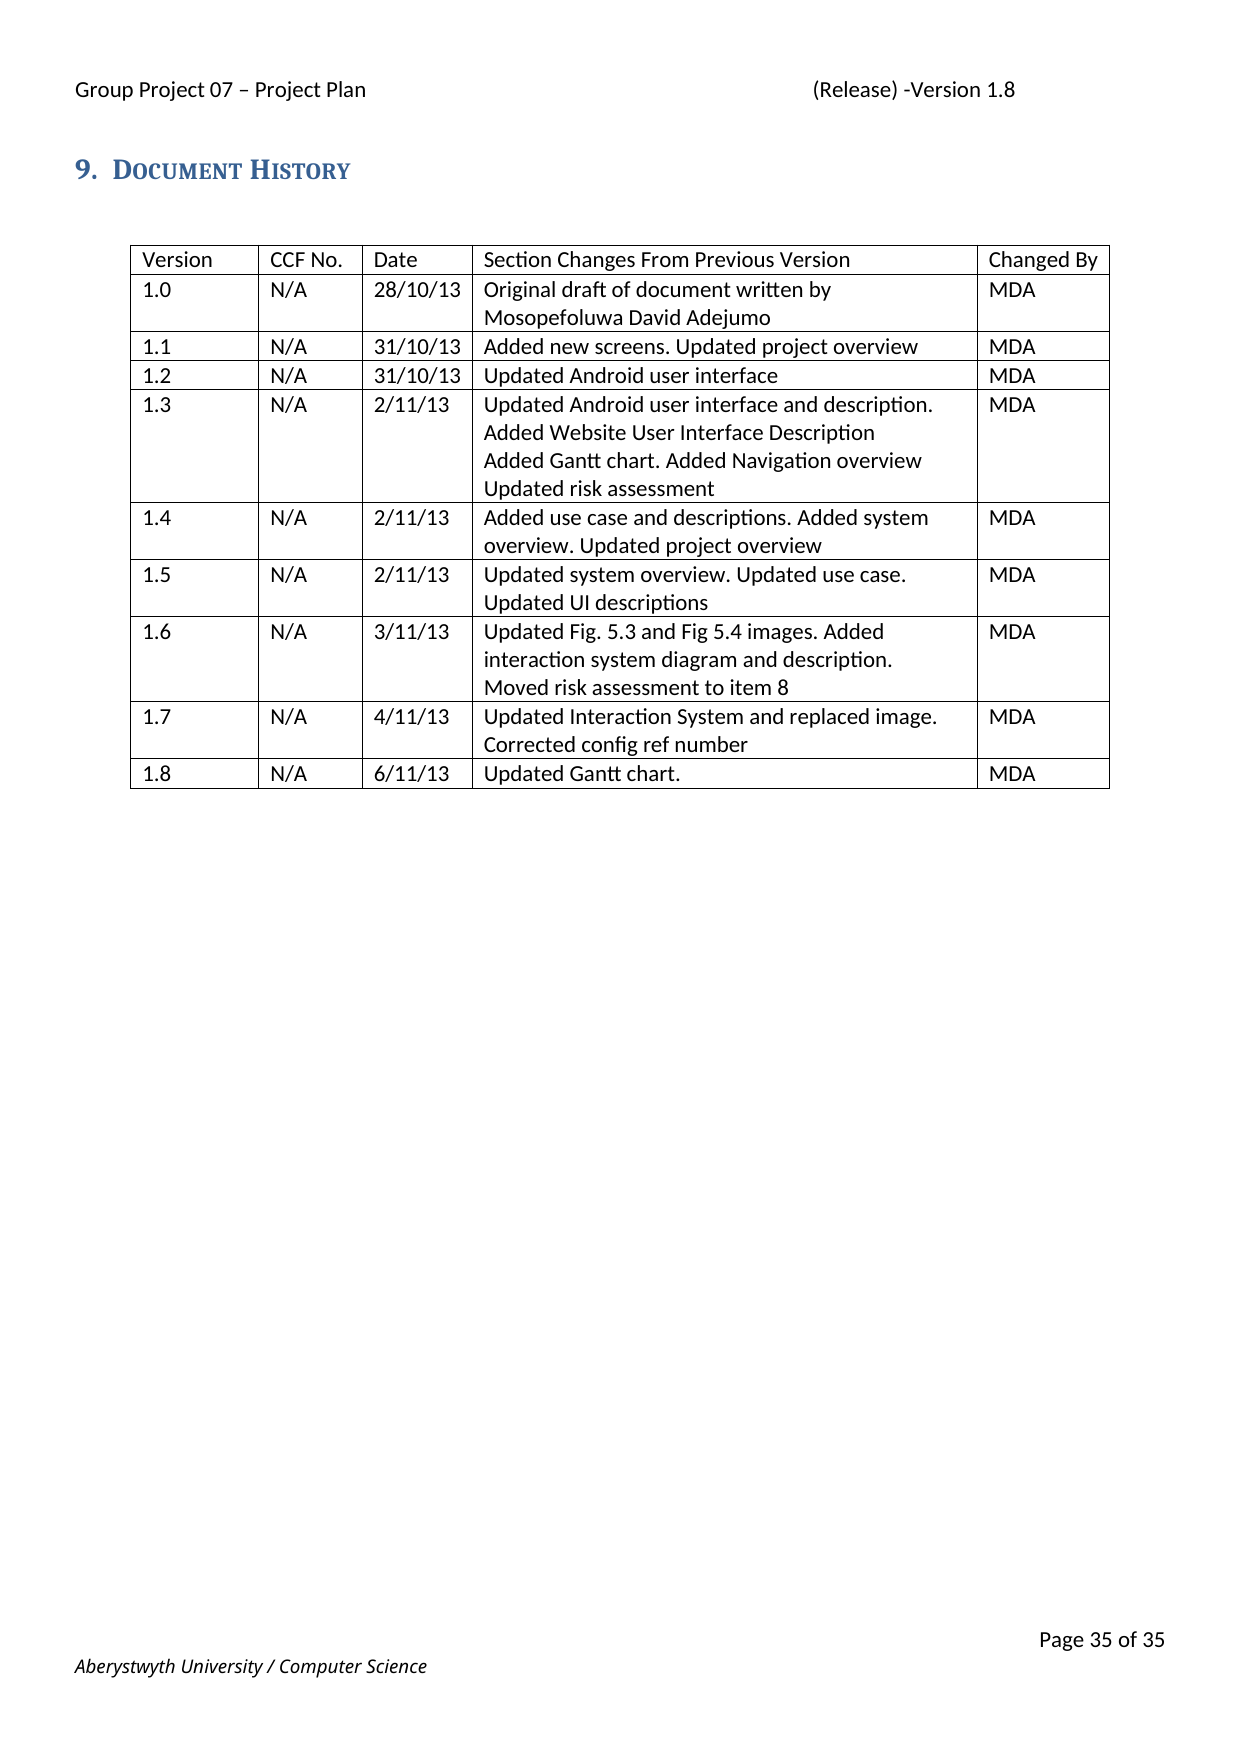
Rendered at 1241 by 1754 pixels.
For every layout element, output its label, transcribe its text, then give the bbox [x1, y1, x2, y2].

table_header CCF No. [259, 246, 362, 274]
table_cell N/A [259, 702, 362, 758]
table_header Date [363, 246, 472, 274]
table_cell Added new screens. Updated project overview [473, 332, 977, 360]
table_cell N/A [259, 332, 362, 360]
table_cell MDA [978, 702, 1109, 758]
table_cell 1.0 [131, 275, 258, 331]
table_cell MDA [978, 560, 1109, 616]
table_cell 1.4 [131, 503, 258, 559]
table_cell 4/11/13 [363, 702, 472, 758]
table_cell 2/11/13 [363, 560, 472, 616]
table_cell 31/10/13 [363, 332, 472, 360]
table_cell MDA [978, 390, 1109, 502]
table_cell N/A [259, 390, 362, 502]
table_cell 1.1 [131, 332, 258, 360]
table_cell MDA [978, 332, 1109, 360]
table_cell 2/11/13 [363, 503, 472, 559]
table_cell N/A [259, 560, 362, 616]
table_cell N/A [259, 275, 362, 331]
table_cell Original draft of document written by Mosopefoluwa David Adejumo [473, 275, 977, 331]
table_cell 2/11/13 [363, 390, 472, 502]
table_cell 28/10/13 [363, 275, 472, 331]
table_cell Updated Android user interface and description. Added Website User Interface Description Added Gantt chart. Added Navigation overview Updated risk assessment [473, 390, 977, 502]
table_cell MDA [978, 617, 1109, 701]
table_cell N/A [259, 361, 362, 389]
table_cell 1.6 [131, 617, 258, 701]
table_cell Updated Android user interface [473, 361, 977, 389]
table_cell N/A [259, 617, 362, 701]
table_cell Updated system overview. Updated use case. Updated UI descriptions [473, 560, 977, 616]
subtitle Document History [75, 153, 1165, 187]
table_cell N/A [259, 759, 362, 787]
table_cell MDA [978, 361, 1109, 389]
table_cell MDA [978, 275, 1109, 331]
table_header Section Changes From Previous Version [473, 246, 977, 274]
table_cell MDA [978, 503, 1109, 559]
table_cell Updated Fig. 5.3 and Fig 5.4 images. Added interaction system diagram and description. Moved risk assessment to item 8 [473, 617, 977, 701]
table_cell 1.3 [131, 390, 258, 502]
table_cell 1.7 [131, 702, 258, 758]
table_cell 1.8 [131, 759, 258, 787]
table_cell N/A [259, 503, 362, 559]
table_cell 31/10/13 [363, 361, 472, 389]
table_cell 1.5 [131, 560, 258, 616]
table_header Version [131, 246, 258, 274]
table_cell Updated Gantt chart. [473, 759, 977, 787]
table_cell 6/11/13 [363, 759, 472, 787]
table_cell Added use case and descriptions. Added system overview. Updated project overview [473, 503, 977, 559]
table_cell 1.2 [131, 361, 258, 389]
table_cell Updated Interaction System and replaced image. Corrected config ref number [473, 702, 977, 758]
table_cell 3/11/13 [363, 617, 472, 701]
table_cell MDA [978, 759, 1109, 787]
table_header Changed By [978, 246, 1109, 274]
